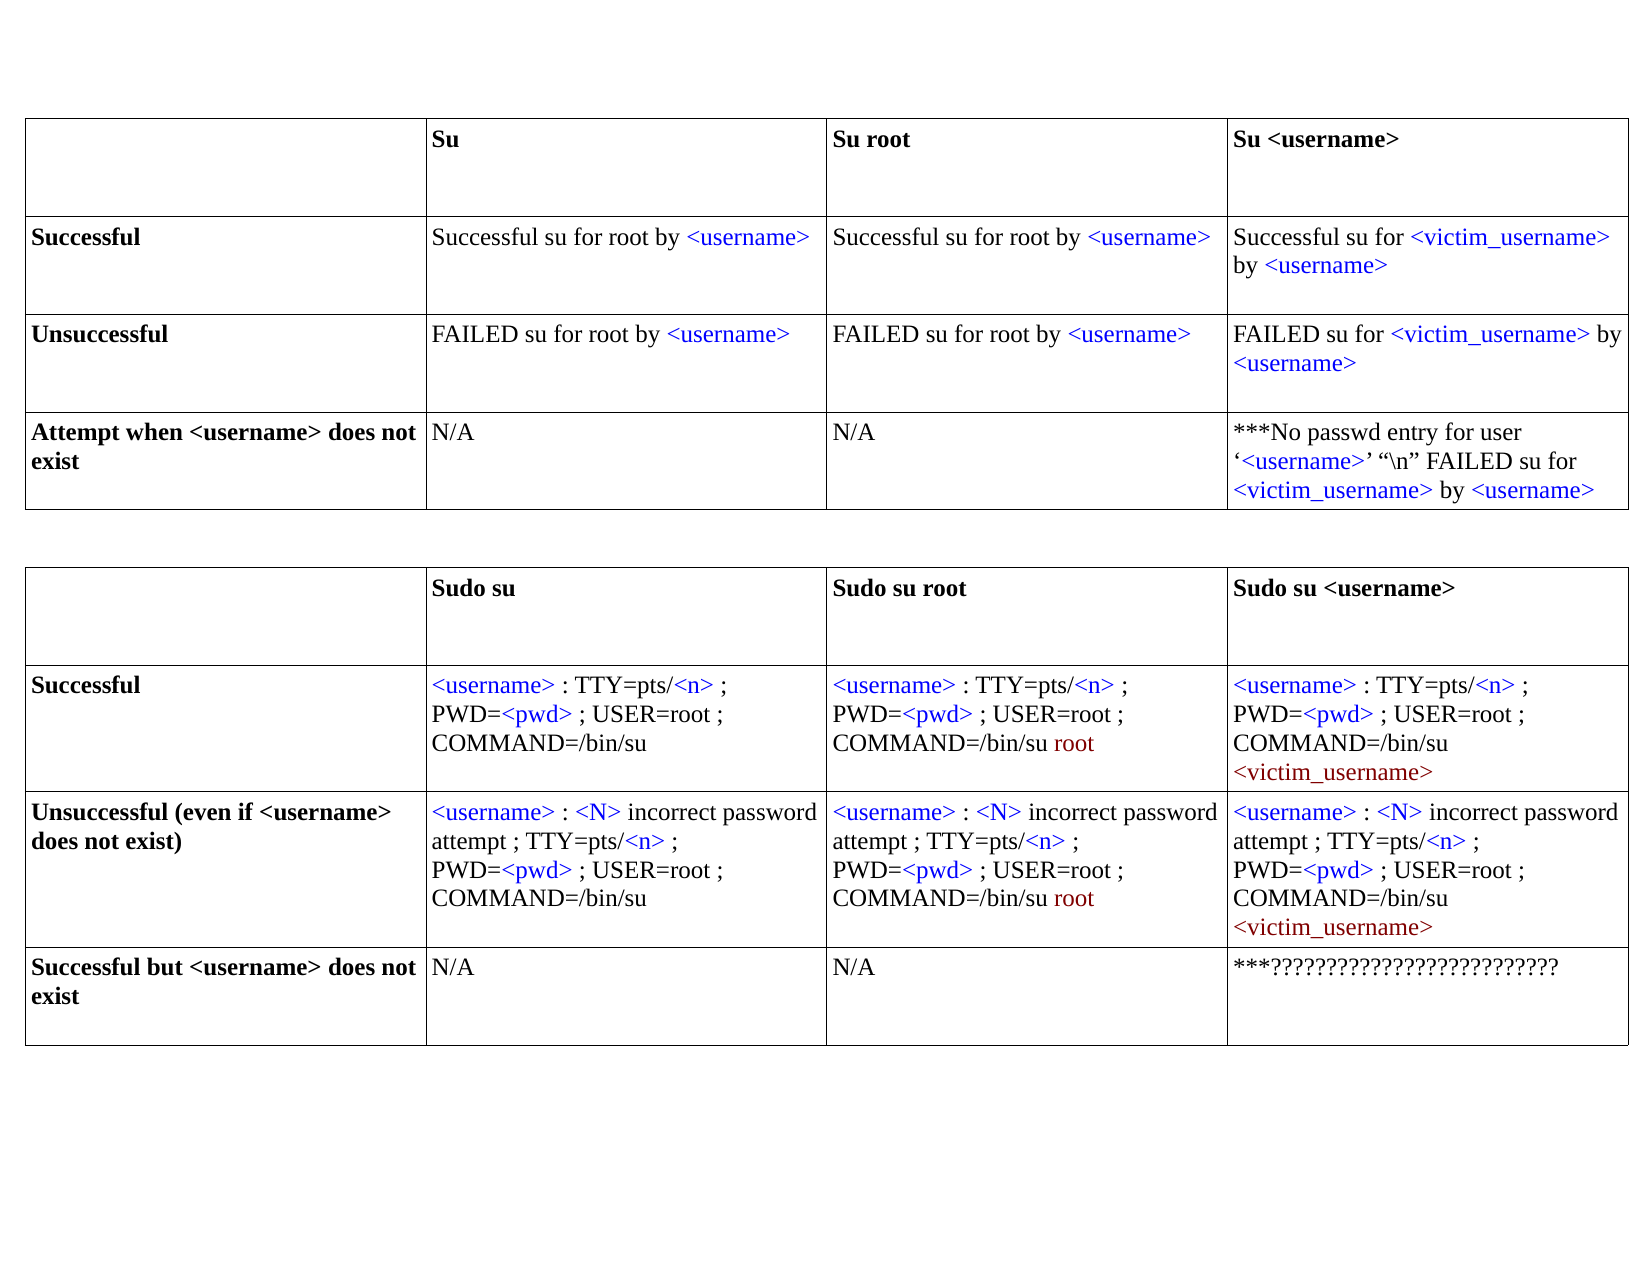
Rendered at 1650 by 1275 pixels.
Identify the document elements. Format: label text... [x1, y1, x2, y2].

table_cell N/A [827, 948, 1227, 1044]
table_cell Attempt when <username> does not exist [26, 413, 426, 509]
table_cell <username> : TTY=pts/<n> ; PWD=<pwd> ; USER=root ; COMMAND=/bin/su <victim_username> [1228, 666, 1628, 791]
table_header Su root [827, 119, 1227, 216]
table_cell Unsuccessful (even if <username> does not exist) [26, 792, 426, 947]
table_cell ***No passwd entry for user ‘<username>’ “\n” FAILED su for <victim_username> by <username> [1228, 413, 1628, 509]
table_header Su <username> [1228, 119, 1628, 216]
table_cell ***?????????????????????????? [1228, 948, 1628, 1044]
table_cell Unsuccessful [26, 315, 426, 412]
table_cell <username> : <N> incorrect password attempt ; TTY=pts/<n> ; PWD=<pwd> ; USER=root ; COMMAND=/bin/su [427, 792, 826, 947]
table_header Sudo su root [827, 568, 1227, 665]
table_header Sudo su [427, 568, 826, 665]
table_cell Successful su for root by <username> [427, 217, 826, 314]
table_cell FAILED su for <victim_username> by <username> [1228, 315, 1628, 412]
table_cell <username> : <N> incorrect password attempt ; TTY=pts/<n> ; PWD=<pwd> ; USER=root ; COMMAND=/bin/su <victim_username> [1228, 792, 1628, 947]
table_header Sudo su <username> [1228, 568, 1628, 665]
table_cell N/A [427, 413, 826, 509]
table_cell <username> : TTY=pts/<n> ; PWD=<pwd> ; USER=root ; COMMAND=/bin/su root [827, 666, 1227, 791]
table_header [26, 568, 426, 665]
table_cell FAILED su for root by <username> [427, 315, 826, 412]
table_cell Successful [26, 217, 426, 314]
table_cell <username> : TTY=pts/<n> ; PWD=<pwd> ; USER=root ; COMMAND=/bin/su [427, 666, 826, 791]
table_cell FAILED su for root by <username> [827, 315, 1227, 412]
table_header [26, 119, 426, 216]
table_cell Successful [26, 666, 426, 791]
table_header Su [427, 119, 826, 216]
table_cell Successful su for <victim_username> by <username> [1228, 217, 1628, 314]
table_cell N/A [827, 413, 1227, 509]
table_cell Successful su for root by <username> [827, 217, 1227, 314]
table_cell <username> : <N> incorrect password attempt ; TTY=pts/<n> ; PWD=<pwd> ; USER=root ; COMMAND=/bin/su root [827, 792, 1227, 947]
table_cell Successful but <username> does not exist [26, 948, 426, 1044]
table_cell N/A [427, 948, 826, 1044]
